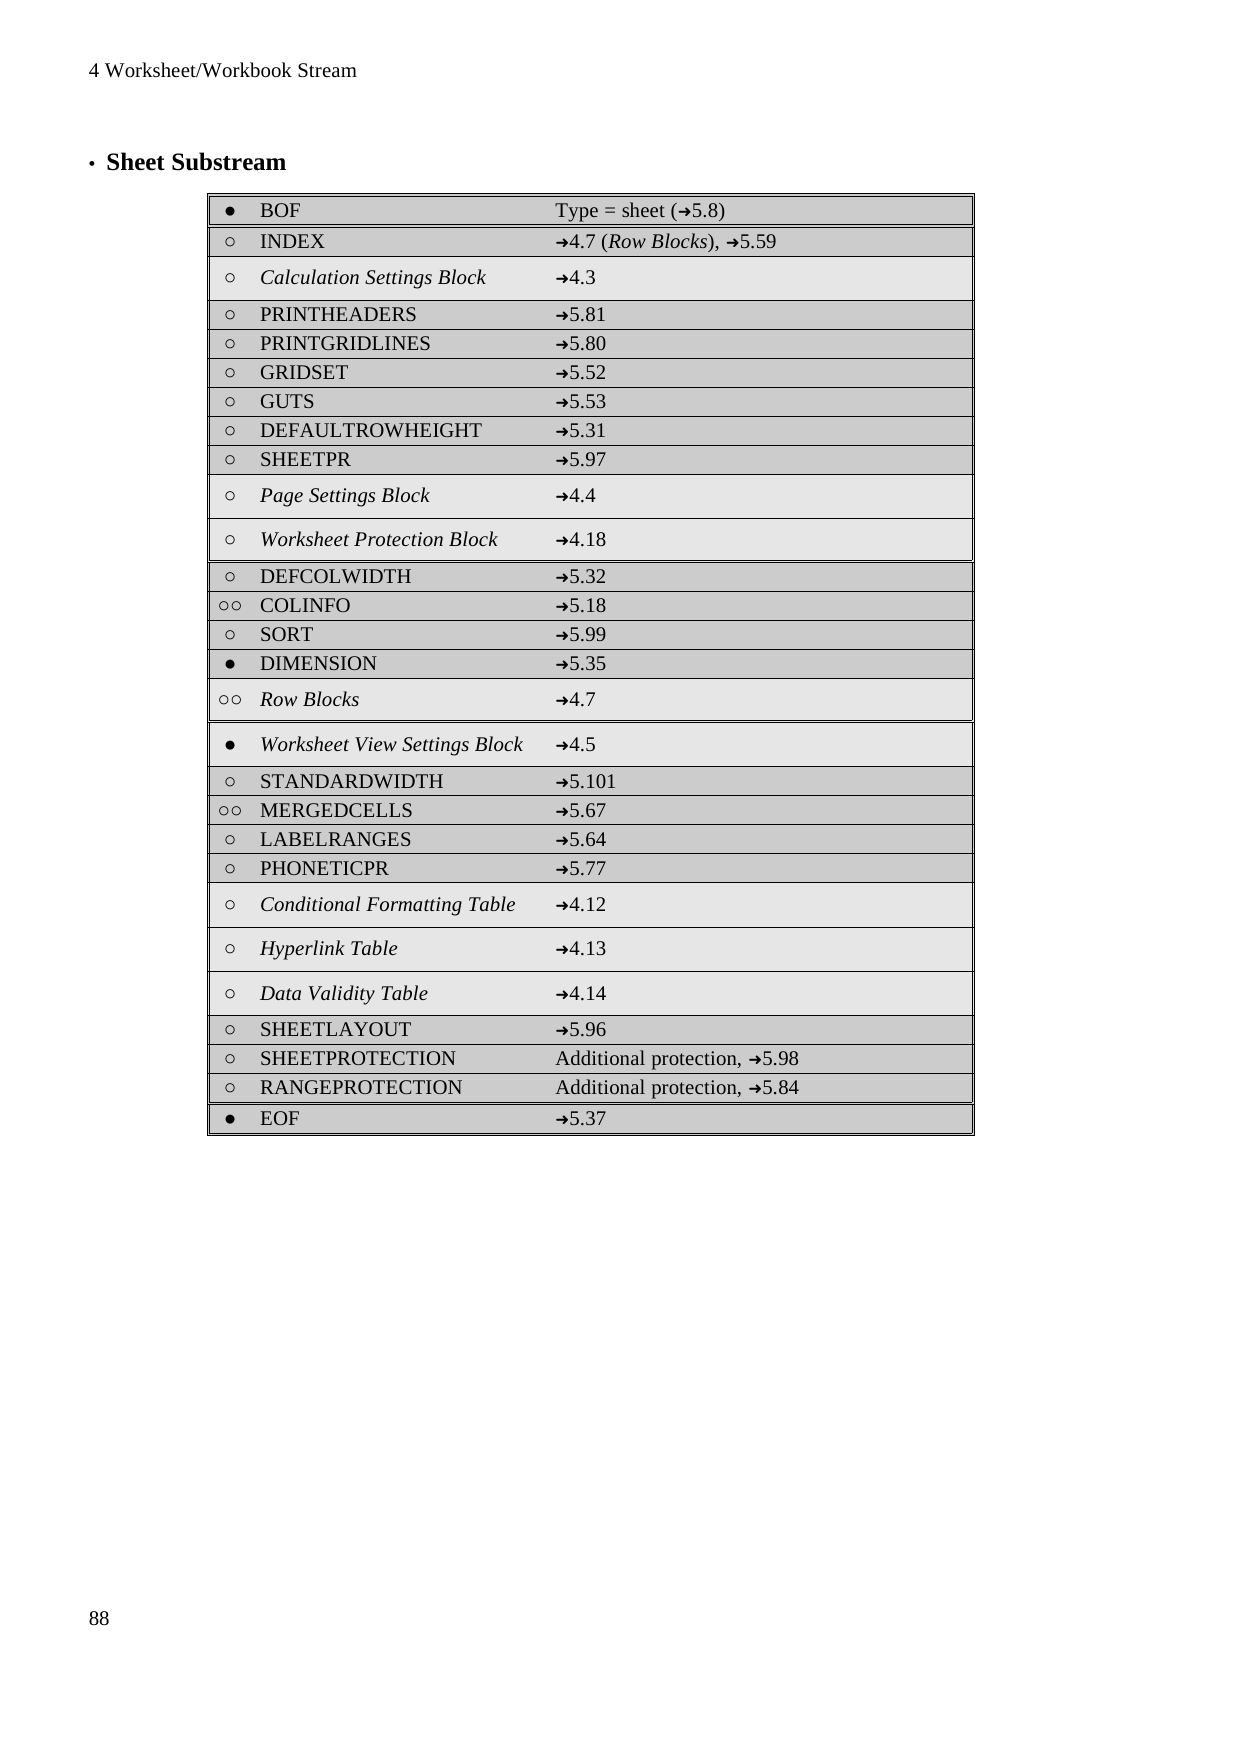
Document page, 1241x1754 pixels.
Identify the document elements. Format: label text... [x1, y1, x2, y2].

table_cell ➜5.96 [546, 1016, 972, 1044]
table_cell ● [210, 650, 251, 678]
table_cell ○○ [210, 796, 251, 824]
table_cell DEFAULTROWHEIGHT [251, 417, 546, 445]
table_cell ➜4.4 [546, 475, 972, 518]
table_cell Calculation Settings Block [251, 257, 546, 300]
table_cell ➜5.101 [546, 767, 972, 795]
table_cell ➜5.80 [546, 330, 972, 358]
table_cell ○ [210, 928, 251, 971]
table_cell ➜5.77 [546, 854, 972, 882]
table_cell PRINTHEADERS [251, 301, 546, 329]
table_cell ○ [210, 825, 251, 853]
table_cell ➜5.32 [546, 563, 972, 591]
table_cell SHEETLAYOUT [251, 1016, 546, 1044]
table_cell ➜4.7 [546, 679, 972, 720]
table_cell STANDARDWIDTH [251, 767, 546, 795]
table_cell Row Blocks [251, 679, 546, 720]
table_cell ➜4.12 [546, 883, 972, 927]
table_cell ➜5.64 [546, 825, 972, 853]
table_cell PHONETICPR [251, 854, 546, 882]
table_cell ○ [210, 417, 251, 445]
table_cell ➜4.3 [546, 257, 972, 300]
table_cell ➜4.5 [546, 723, 972, 766]
table_cell ○ [210, 972, 251, 1015]
table_cell Additional protection, ➜5.84 [546, 1074, 972, 1102]
table_cell Worksheet Protection Block [251, 519, 546, 560]
table_cell ○ [210, 767, 251, 795]
table_cell ○ [210, 1016, 251, 1044]
table_cell ➜4.13 [546, 928, 972, 971]
table_header Type = sheet (➜5.8) [546, 197, 972, 224]
table_cell ➜5.67 [546, 796, 972, 824]
table_cell ○ [210, 301, 251, 329]
table_cell ➜5.52 [546, 359, 972, 387]
table_header BOF [251, 197, 546, 224]
table_cell ○ [210, 257, 251, 300]
table_cell ➜4.7 (Row Blocks), ➜5.59 [546, 228, 972, 256]
table_cell Worksheet View Settings Block [251, 723, 546, 766]
table_cell ○ [210, 475, 251, 518]
table_cell ○ [210, 1074, 251, 1102]
table_cell ○ [210, 854, 251, 882]
table_cell ➜5.99 [546, 621, 972, 649]
table_cell EOF [251, 1105, 546, 1133]
table_cell SHEETPROTECTION [251, 1045, 546, 1073]
table_cell Hyperlink Table [251, 928, 546, 971]
table_cell ➜4.18 [546, 519, 972, 560]
table_cell Additional protection, ➜5.98 [546, 1045, 972, 1073]
table_cell ➜5.97 [546, 446, 972, 474]
table_cell ➜4.14 [546, 972, 972, 1015]
table_cell Page Settings Block [251, 475, 546, 518]
table_cell ○ [210, 330, 251, 358]
table_cell ○ [210, 388, 251, 416]
table_cell ○ [210, 563, 251, 591]
table_cell ➜5.37 [546, 1105, 972, 1133]
table_cell DIMENSION [251, 650, 546, 678]
table_cell ○○ [210, 592, 251, 620]
table_cell MERGEDCELLS [251, 796, 546, 824]
table_cell DEFCOLWIDTH [251, 563, 546, 591]
table_cell GUTS [251, 388, 546, 416]
table_cell PRINTGRIDLINES [251, 330, 546, 358]
table_cell ➜5.31 [546, 417, 972, 445]
table_cell Conditional Formatting Table [251, 883, 546, 927]
table_cell ○ [210, 621, 251, 649]
table_cell ○ [210, 1045, 251, 1073]
table_cell ○○ [210, 679, 251, 720]
list Sheet Substream [88, 148, 1093, 176]
table_cell ○ [210, 519, 251, 560]
table_cell COLINFO [251, 592, 546, 620]
table_cell LABELRANGES [251, 825, 546, 853]
table_cell ○ [210, 883, 251, 927]
table_cell ➜5.53 [546, 388, 972, 416]
table_cell RANGEPROTECTION [251, 1074, 546, 1102]
table_cell Data Validity Table [251, 972, 546, 1015]
table_cell GRIDSET [251, 359, 546, 387]
table_cell SHEETPR [251, 446, 546, 474]
table_cell ➜5.18 [546, 592, 972, 620]
table_cell INDEX [251, 228, 546, 256]
table_cell ● [210, 1105, 251, 1133]
table_cell SORT [251, 621, 546, 649]
table_cell ➜5.35 [546, 650, 972, 678]
table_cell ➜5.81 [546, 301, 972, 329]
table_cell ○ [210, 228, 251, 256]
table_header ● [210, 197, 251, 224]
table_cell ● [210, 723, 251, 766]
table_cell ○ [210, 359, 251, 387]
table_cell ○ [210, 446, 251, 474]
